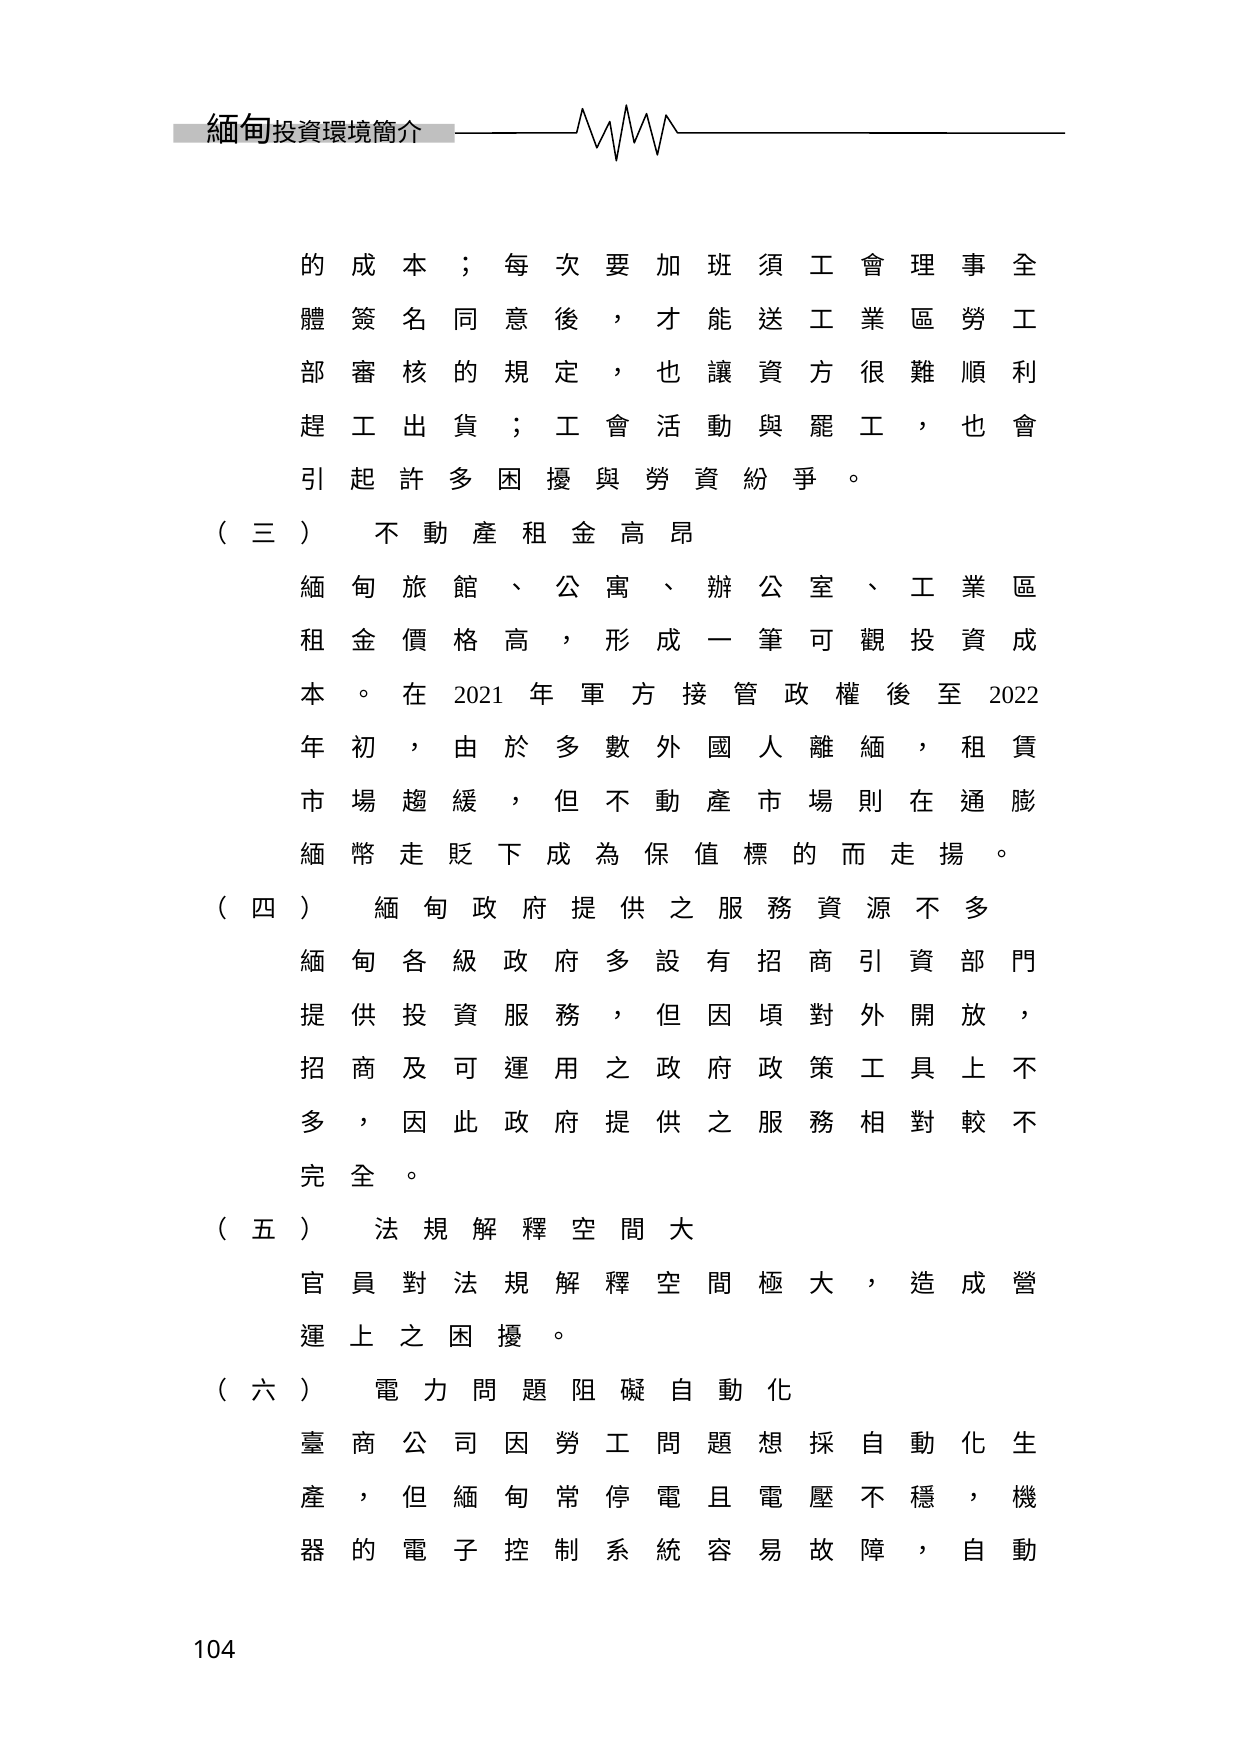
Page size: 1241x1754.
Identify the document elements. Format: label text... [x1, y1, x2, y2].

text （三） 不動產租金高昂 [202, 505, 1063, 558]
text （六） 電力問題阻礙自動化 [202, 1362, 1063, 1415]
text 官員對法規解釋空間極大，造成營運上之困擾。 [276, 1254, 1063, 1362]
text （四） 緬甸政府提供之服務資源不多 [202, 880, 1063, 933]
text 緬甸各級政府多設有招商引資部門，提供投資服務，但因頃對外開放，招商及可運用之政府政策工具上不多，因此政府提供之服務相對較不完全。 [276, 933, 1063, 1201]
text 緬甸旅館、公寓、辦公室、工業區租金價格高，形成一筆可觀投資成本。在2021年軍方接管政權後至2022年初，由於多數外國人離緬，租賃市場趨緩，但不動產市場則在通膨、緬幣走貶下成為保值標的而走揚。 [276, 558, 1063, 880]
text 臺商公司因勞工問題想採自動化生產，但緬甸常停電且電壓不穩，機器的電子控制系統容易故障，自動 [276, 1415, 1063, 1576]
text 的成本；每次要加班須工會理事全體簽名同意後，才能送工業區勞工部審核的規定，也讓資方很難順利趕工出貨；工會活動與罷工，也會引起許多困擾與勞資紛爭。 [276, 237, 1063, 505]
text （五） 法規解釋空間大 [202, 1201, 1063, 1254]
